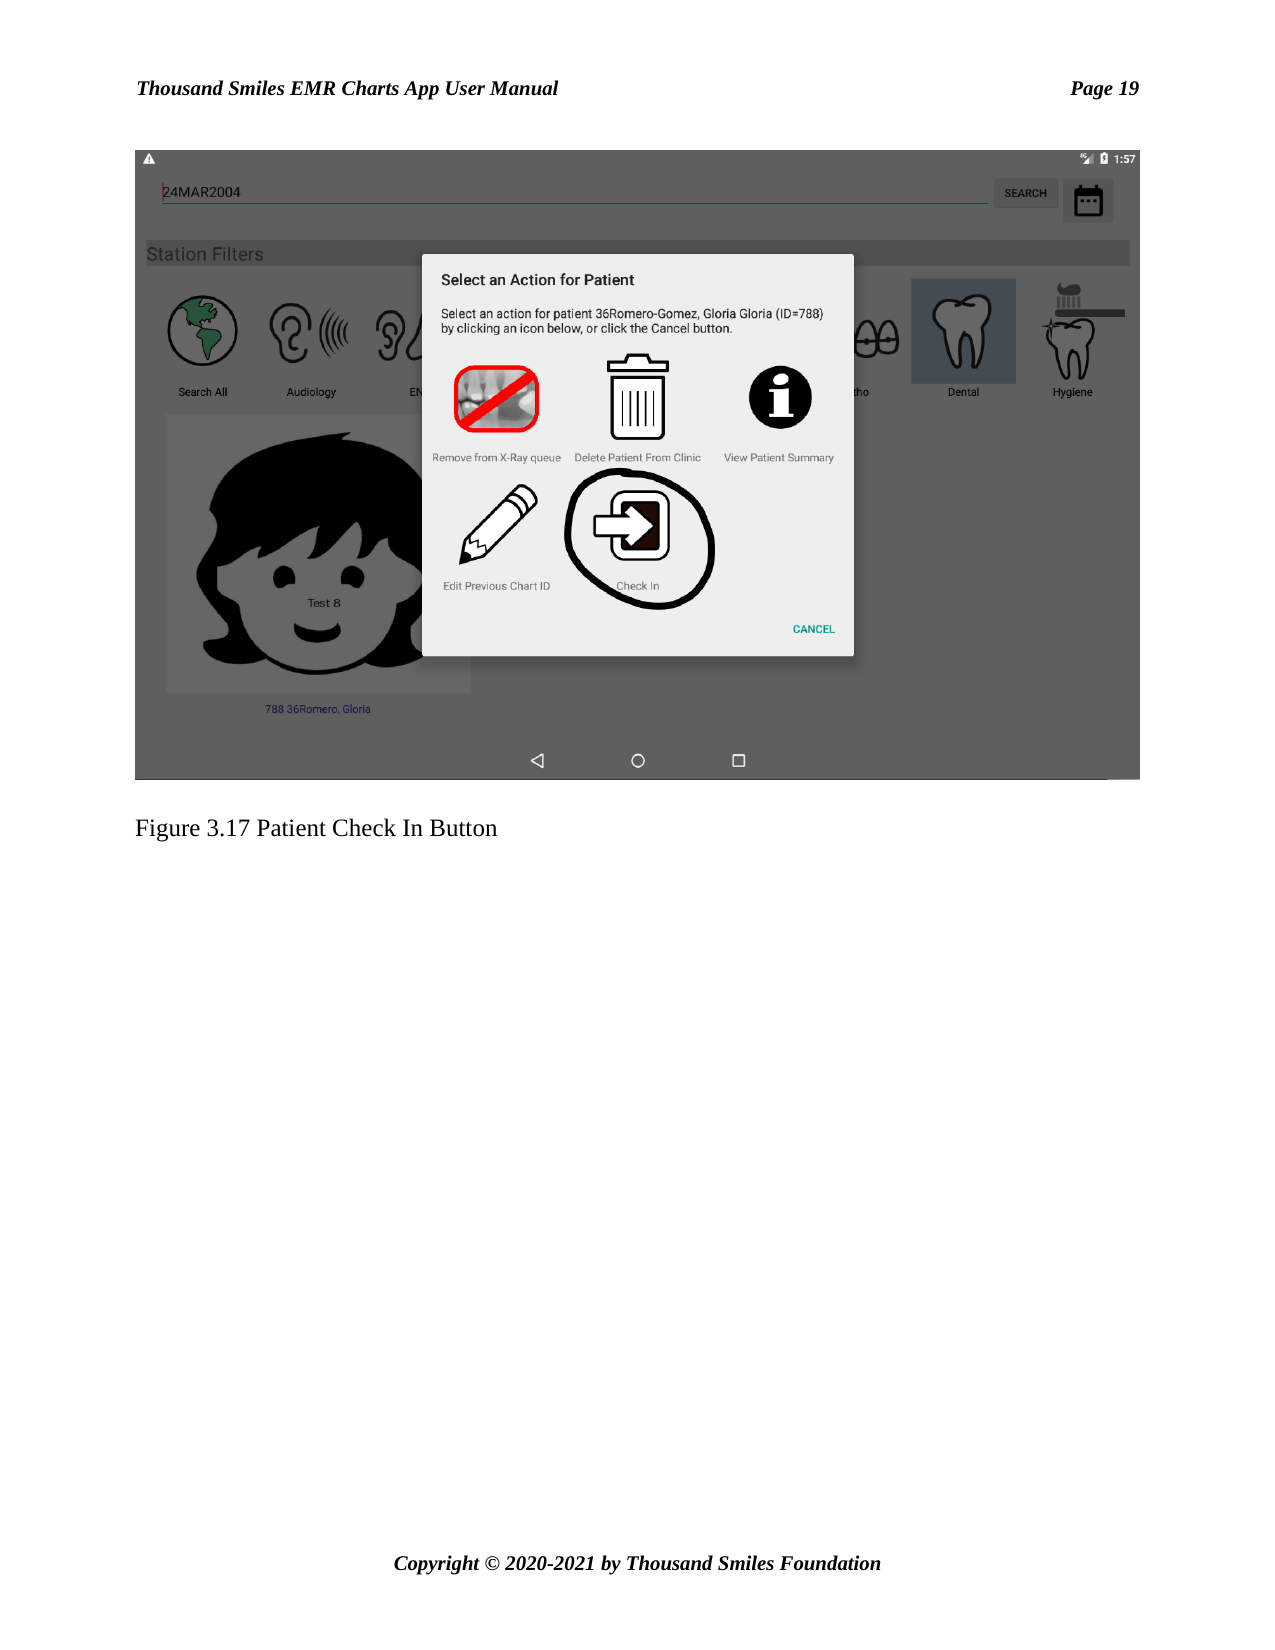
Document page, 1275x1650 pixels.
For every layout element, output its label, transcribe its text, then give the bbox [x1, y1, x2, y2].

text Figure 3.17 Patient Check In Button [135, 817, 1140, 842]
picture [135, 150, 1140, 780]
